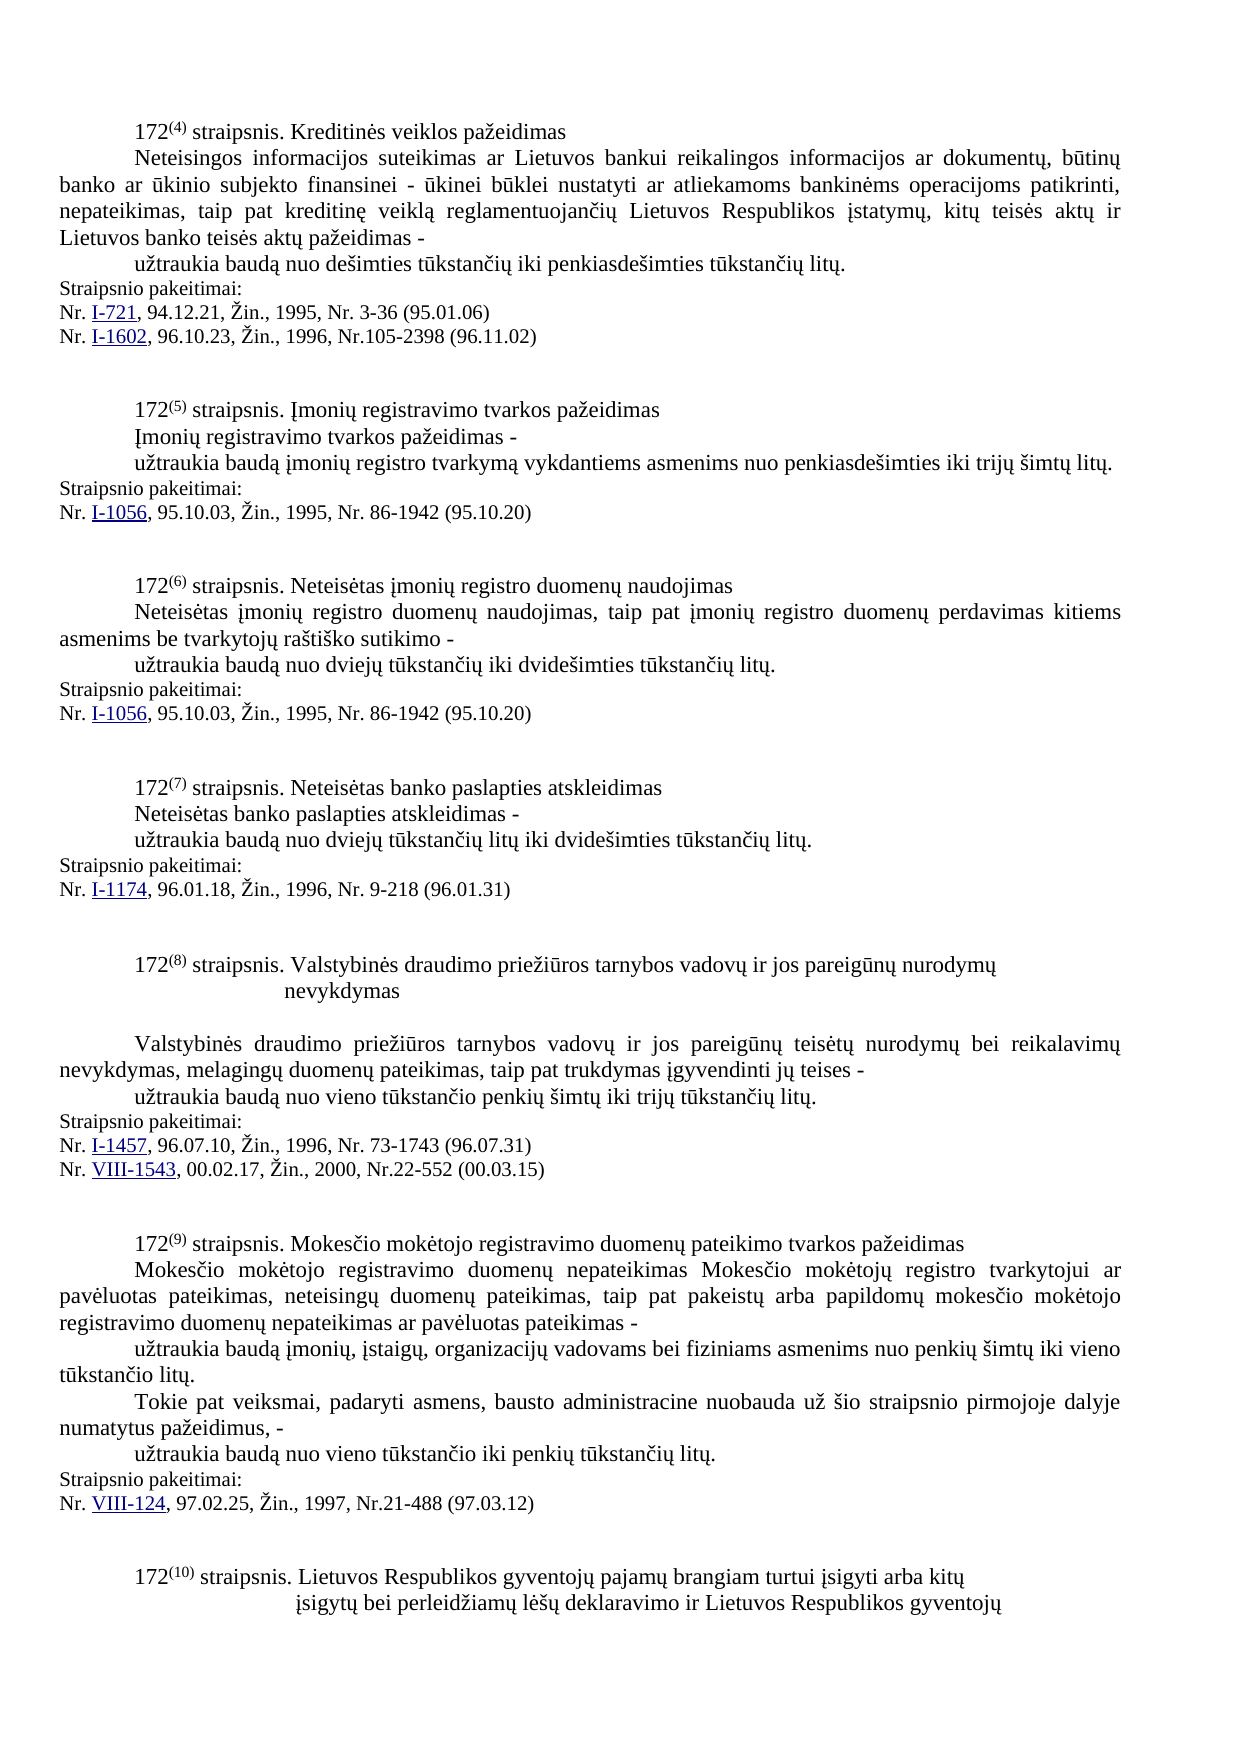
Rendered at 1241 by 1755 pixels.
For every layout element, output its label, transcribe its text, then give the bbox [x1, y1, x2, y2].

text užtraukia baudą įmonių, įstaigų, organizacijų vadovams bei fiziniams asmenims nuo penkių šimtų iki vieno tūkstančio litų. [59, 1335, 1122, 1388]
text Nr. I-1457, 96.07.10, Žin., 1996, Nr. 73-1743 (96.07.31) [59, 1133, 1122, 1157]
text Mokesčio mokėtojo registravimo duomenų nepateikimas Mokesčio mokėtojų registro tvarkytojui ar pavėluotas pateikimas, neteisingų duomenų pateikimas, taip pat pakeistų arba papildomų mokesčio mokėtojo registravimo duomenų nepateikimas ar pavėluotas pateikimas - [59, 1256, 1122, 1335]
text Nr. VIII-124, 97.02.25, Žin., 1997, Nr.21-488 (97.03.12) [59, 1491, 1122, 1515]
text Straipsnio pakeitimai: [59, 276, 1122, 300]
text 172(10) straipsnis. Lietuvos Respublikos gyventojų pajamų brangiam turtui įsigyti arba kitų [59, 1563, 1122, 1589]
text Tokie pat veiksmai, padaryti asmens, bausto administracine nuobauda už šio straipsnio pirmojoje dalyje numatytus pažeidimus, - [59, 1388, 1122, 1440]
text užtraukia baudą nuo dviejų tūkstančių litų iki dvidešimties tūkstančių litų. [59, 826, 1122, 853]
text užtraukia baudą nuo vieno tūkstančio penkių šimtų iki trijų tūkstančių litų. [59, 1083, 1122, 1109]
text Nr. I-1056, 95.10.03, Žin., 1995, Nr. 86-1942 (95.10.20) [59, 500, 1122, 524]
text Neteisėtas banko paslapties atskleidimas - [59, 800, 1122, 826]
text Nr. I-1174, 96.01.18, Žin., 1996, Nr. 9-218 (96.01.31) [59, 877, 1122, 901]
text Straipsnio pakeitimai: [59, 677, 1122, 701]
text Straipsnio pakeitimai: [59, 1109, 1122, 1133]
text Nr. I-1602, 96.10.23, Žin., 1996, Nr.105-2398 (96.11.02) [59, 324, 1122, 348]
text 172(4) straipsnis. Kreditinės veiklos pažeidimas [59, 118, 1122, 144]
text Nr. VIII-1543, 00.02.17, Žin., 2000, Nr.22-552 (00.03.15) [59, 1157, 1122, 1181]
text Straipsnio pakeitimai: [59, 476, 1122, 500]
text Straipsnio pakeitimai: [59, 1467, 1122, 1491]
text Įmonių registravimo tvarkos pažeidimas - [59, 423, 1122, 449]
text 172(8) straipsnis. Valstybinės draudimo priežiūros tarnybos vadovų ir jos pareigūnų nurodymų [134, 951, 1122, 977]
text 172(6) straipsnis. Neteisėtas įmonių registro duomenų naudojimas [59, 572, 1122, 598]
text užtraukia baudą nuo dviejų tūkstančių iki dvidešimties tūkstančių litų. [59, 651, 1122, 677]
text užtraukia baudą įmonių registro tvarkymą vykdantiems asmenims nuo penkiasdešimties iki trijų šimtų litų. [59, 449, 1122, 476]
text įsigytų bei perleidžiamų lėšų deklaravimo ir Lietuvos Respublikos gyventojų [134, 1589, 1122, 1616]
text Straipsnio pakeitimai: [59, 853, 1122, 877]
text Nr. I-721, 94.12.21, Žin., 1995, Nr. 3-36 (95.01.06) [59, 300, 1122, 324]
text 172(5) straipsnis. Įmonių registravimo tvarkos pažeidimas [59, 397, 1122, 423]
text nevykdymas [284, 977, 1122, 1004]
text užtraukia baudą nuo vieno tūkstančio iki penkių tūkstančių litų. [59, 1440, 1122, 1467]
text užtraukia baudą nuo dešimties tūkstančių iki penkiasdešimties tūkstančių litų. [59, 250, 1122, 276]
text 172(9) straipsnis. Mokesčio mokėtojo registravimo duomenų pateikimo tvarkos pažeidimas [59, 1229, 1122, 1256]
text 172(7) straipsnis. Neteisėtas banko paslapties atskleidimas [59, 773, 1122, 800]
text Neteisėtas įmonių registro duomenų naudojimas, taip pat įmonių registro duomenų perdavimas kitiems asmenims be tvarkytojų raštiško sutikimo - [59, 598, 1122, 651]
text Valstybinės draudimo priežiūros tarnybos vadovų ir jos pareigūnų teisėtų nurodymų bei reikalavimų nevykdymas, melagingų duomenų pateikimas, taip pat trukdymas įgyvendinti jų teises - [59, 1030, 1122, 1083]
text Neteisingos informacijos suteikimas ar Lietuvos bankui reikalingos informacijos ar dokumentų, būtinų banko ar ūkinio subjekto finansinei - ūkinei būklei nustatyti ar atliekamoms bankinėms operacijoms patikrinti, nepateikimas, taip pat kreditinę veiklą reglamentuojančių Lietuvos Respublikos įstatymų, kitų teisės aktų ir Lietuvos banko teisės aktų pažeidimas - [59, 144, 1122, 250]
text Nr. I-1056, 95.10.03, Žin., 1995, Nr. 86-1942 (95.10.20) [59, 701, 1122, 725]
